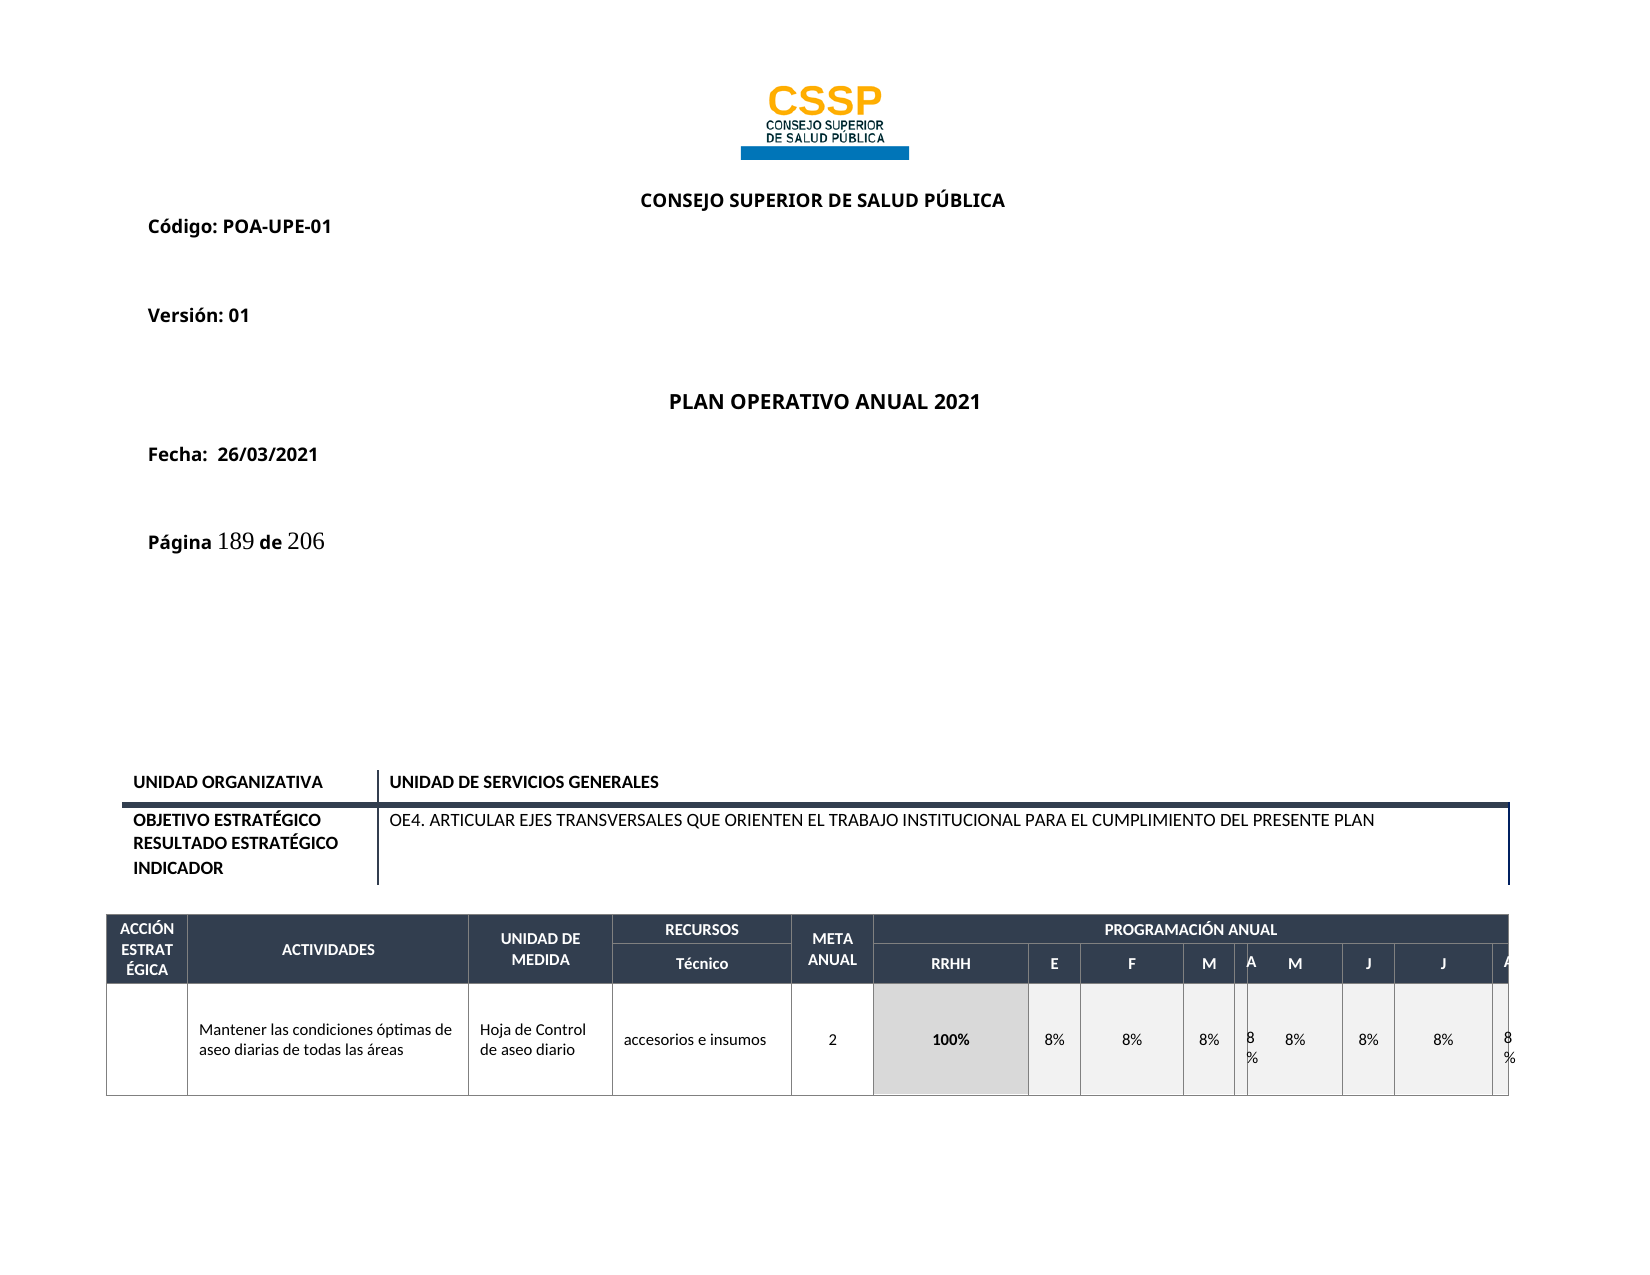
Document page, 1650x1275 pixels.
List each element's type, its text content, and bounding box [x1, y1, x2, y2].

table_header UNIDAD ORGANIZATIVA [122, 770, 377, 802]
table_header ACTIVIDADES [188, 915, 468, 983]
table_header RECURSOS [613, 915, 791, 943]
table_cell A [1235, 944, 1247, 983]
table_cell E [1029, 944, 1080, 983]
table_cell RRHH [874, 944, 1028, 983]
table_cell Hoja de Control de aseo diario [469, 984, 612, 1094]
table_cell 8% [1343, 984, 1394, 1094]
picture [740, 73, 910, 160]
table_cell [379, 856, 1508, 885]
table_cell INDICADOR [122, 856, 377, 885]
table_cell 8% [1081, 984, 1183, 1094]
table_cell 8% [1029, 984, 1080, 1094]
table_header UNIDAD DE MEDIDA [469, 915, 612, 983]
table_cell F [1081, 944, 1183, 983]
table_cell Mantener las condiciones óptimas de aseo diarias de todas las áreas [188, 984, 468, 1094]
table_cell M [1184, 944, 1234, 983]
table_header PROGRAMACIÓN ANUAL [874, 915, 1508, 943]
table_cell A [1493, 944, 1508, 983]
table_cell 2 [792, 984, 873, 1094]
table_header UNIDAD DE SERVICIOS GENERALES [379, 770, 1509, 802]
table_cell [107, 984, 187, 1094]
table_cell OE4. ARTICULAR EJES TRANSVERSALES QUE ORIENTEN EL TRABAJO INSTITUCIONAL PARA EL CUMPLIMIENTO DEL PRESENTE PLAN [379, 808, 1508, 831]
table_cell 8% [1395, 984, 1492, 1094]
table_cell accesorios e insumos [613, 984, 791, 1094]
table_cell RESULTADO ESTRATÉGICO [122, 831, 377, 856]
table_cell J [1395, 944, 1492, 983]
table_header ACCIÓN ESTRATÉGICA [107, 915, 187, 983]
table_cell 100% [874, 984, 1028, 1094]
table_cell 8% [1493, 984, 1508, 1094]
table_cell M [1248, 944, 1342, 983]
table_header META ANUAL [792, 915, 873, 983]
table_cell J [1343, 944, 1394, 983]
table_cell [379, 831, 1508, 856]
table_cell OBJETIVO ESTRATÉGICO [122, 808, 377, 831]
table_cell 8% [1235, 984, 1247, 1094]
table_cell 8% [1184, 984, 1234, 1094]
table_cell Técnico [613, 944, 791, 983]
table_cell 8% [1248, 984, 1342, 1094]
